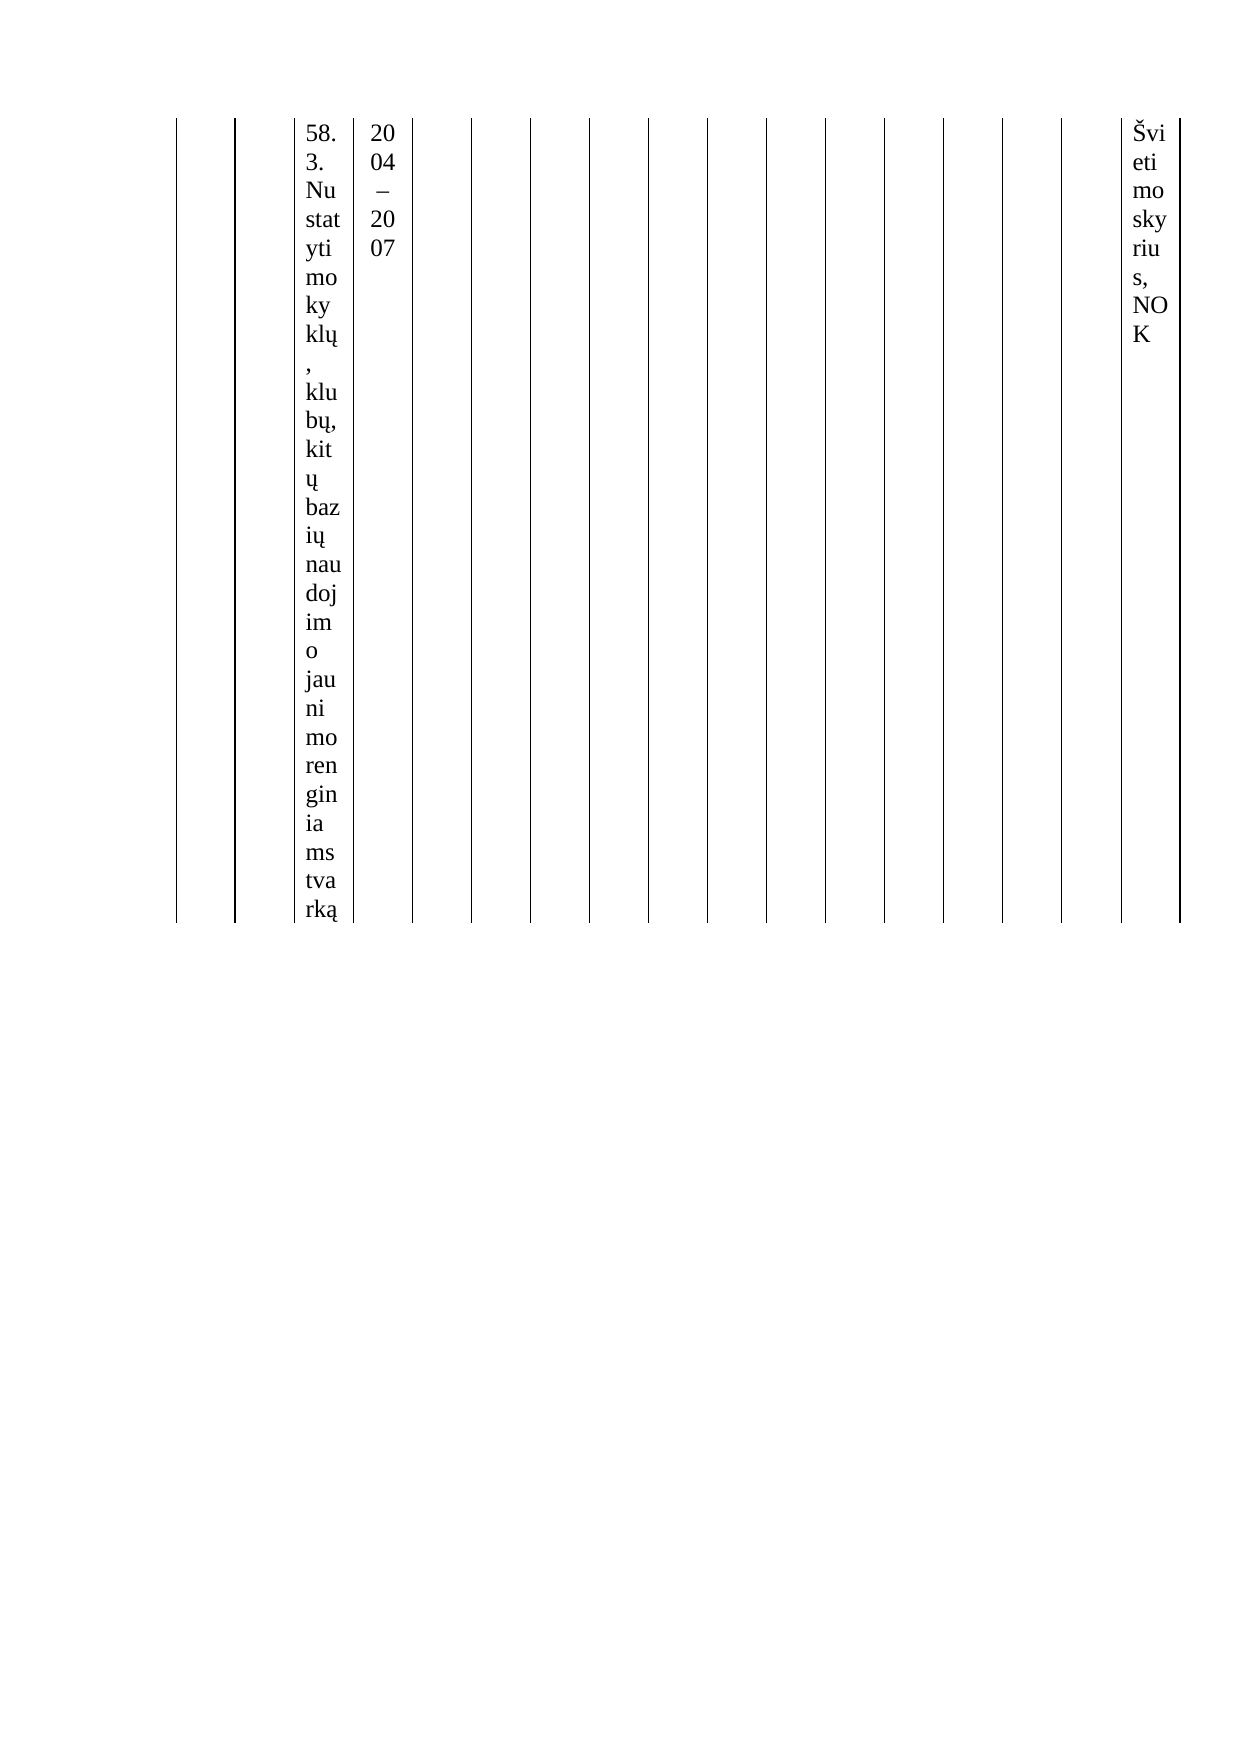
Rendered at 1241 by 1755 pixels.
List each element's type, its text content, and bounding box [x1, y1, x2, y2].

table_cell [472, 118, 530, 923]
table_cell [1003, 118, 1061, 923]
table_cell [885, 118, 943, 923]
table_cell 58.3.Nustatyti mokyklų, klubų, kitų bazių naudojimo jaunimo renginiams tvarką [295, 118, 353, 923]
table_cell [590, 118, 648, 923]
table_cell [944, 118, 1002, 923]
table_cell Švietimo skyrius, NOK [1122, 118, 1179, 923]
table_cell 2004–2007 [354, 118, 412, 923]
table_cell [767, 118, 825, 923]
table_cell [531, 118, 589, 923]
table_cell [826, 118, 884, 923]
table_cell [413, 118, 471, 923]
table_cell [1062, 118, 1121, 923]
table_cell [177, 118, 234, 923]
table_cell [649, 118, 707, 923]
table_cell [236, 118, 294, 923]
table_cell [708, 118, 766, 923]
